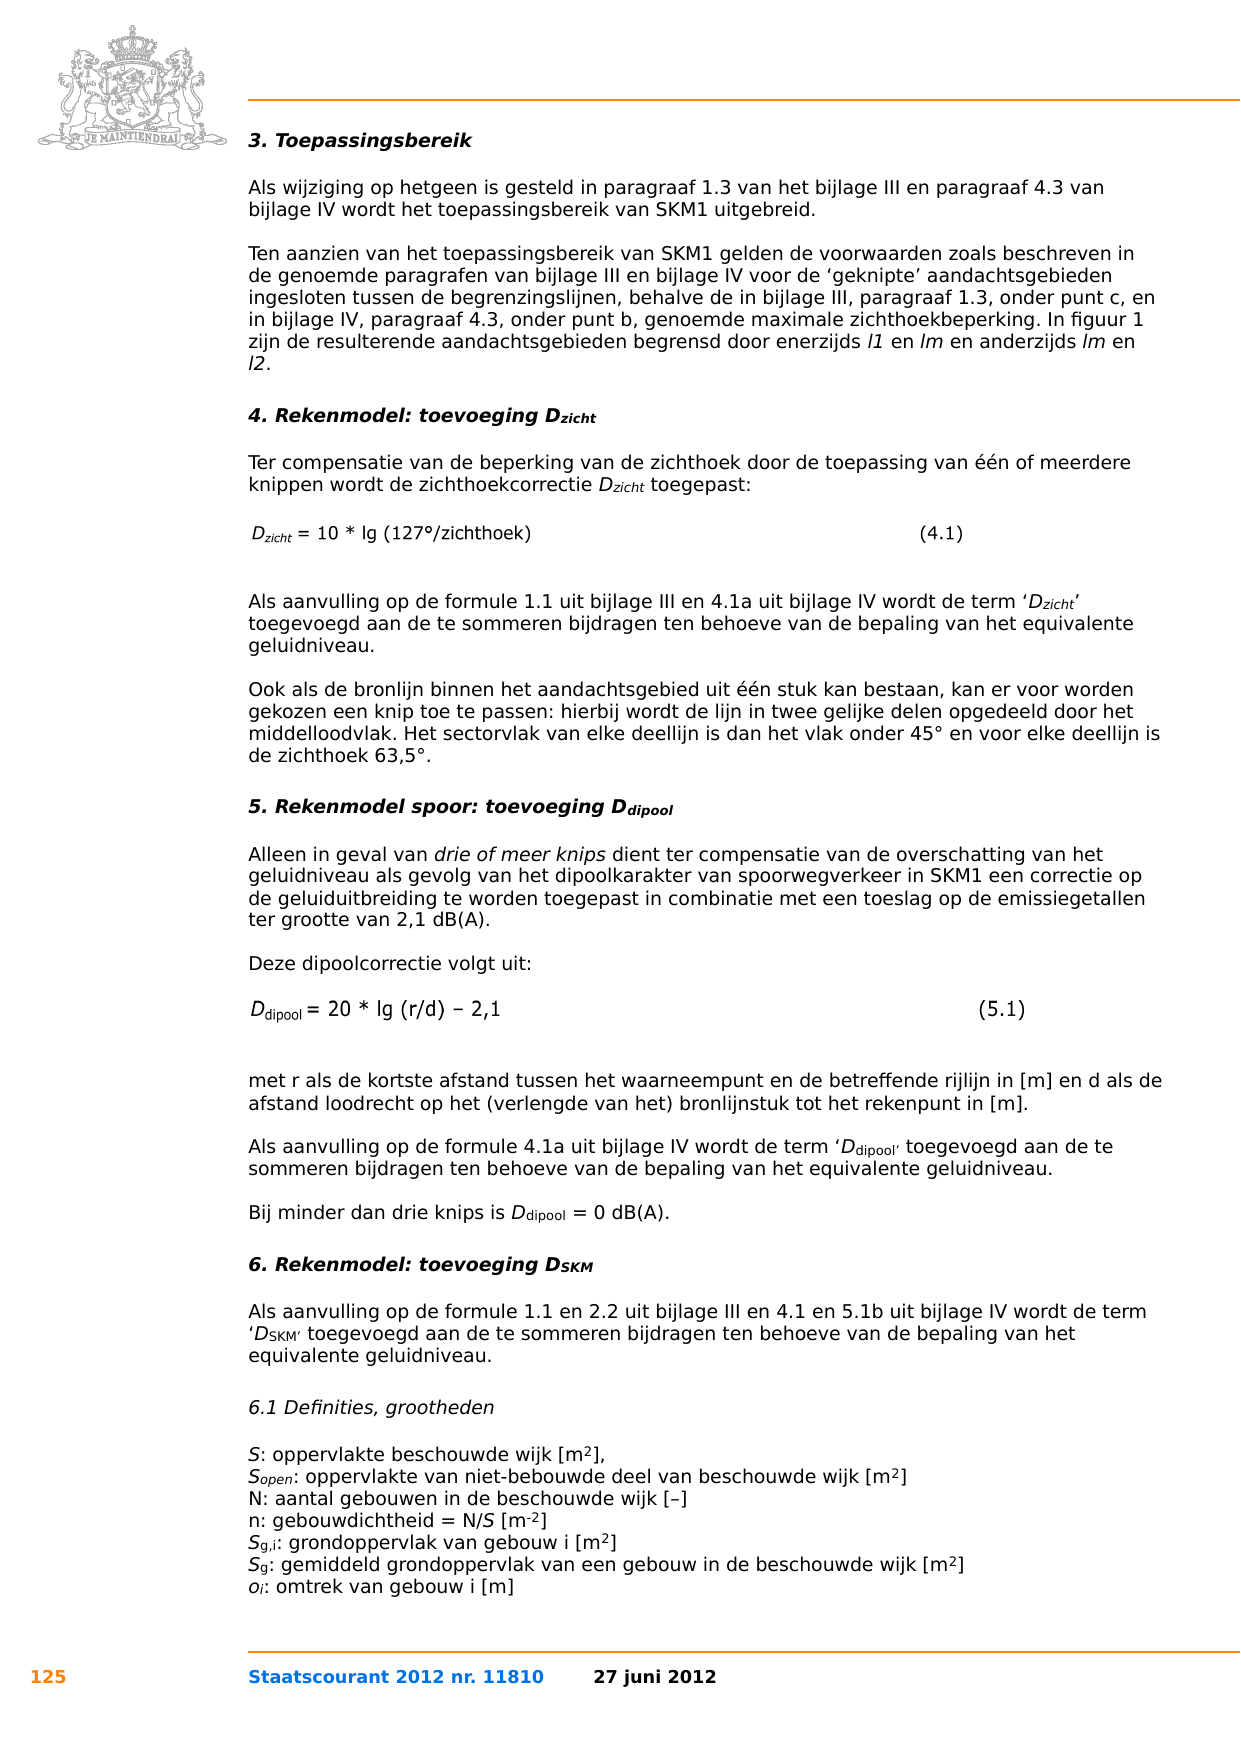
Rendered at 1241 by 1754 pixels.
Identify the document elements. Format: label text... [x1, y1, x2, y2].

picture [248, 517, 969, 547]
text Ook als de bronlijn binnen het aandachtsgebied uit één stuk kan bestaan, kan er voor worden gekozen een knip toe te passen: hierbij wordt de lijn in twee gelijke delen opgedeeld door het middelloodvlak. Het sectorvlak van elke deellijn is dan het vlak onder 45° en voor elke deellijn is de zichthoek 63,5°. [248, 678, 1163, 766]
text Alleen in geval van drie of meer knips dient ter compensatie van de overschatting van het geluidniveau als gevolg van het dipoolkarakter van spoorwegverkeer in SKM1 een correctie op de geluiduitbreiding te worden toegepast in combinatie met een toeslag op de emissiegetallen ter grootte van 2,1 dB(A). [248, 843, 1163, 931]
text Als aanvulling op de formule 4.1a uit bijlage IV wordt de term ‘Ddipool’ toegevoegd aan de te sommeren bijdragen ten behoeve van de bepaling van het equivalente geluidniveau. [248, 1136, 1163, 1180]
subtitle 6.1 Definities, grootheden [248, 1397, 1163, 1419]
text Sg: gemiddeld grondoppervlak van een gebouw in de beschouwde wijk [m2] [248, 1554, 1163, 1576]
text N: aantal gebouwen in de beschouwde wijk [–] [248, 1488, 1163, 1510]
text Bij minder dan drie knips is Ddipool = 0 dB(A). [248, 1202, 1163, 1224]
subtitle 4. Rekenmodel: toevoeging Dzicht [248, 404, 1163, 427]
text Sg,i: grondoppervlak van gebouw i [m2] [248, 1532, 1163, 1554]
text met r als de kortste afstand tussen het waarneempunt en de betreffende rijlijn in [m] en d als de afstand loodrecht op het (verlengde van het) bronlijnstuk tot het rekenpunt in [m]. [248, 1070, 1163, 1114]
text Sopen: oppervlakte van niet-bebouwde deel van beschouwde wijk [m2] [248, 1466, 1163, 1488]
picture [248, 997, 1028, 1027]
subtitle 6. Rekenmodel: toevoeging DSKM [248, 1254, 1163, 1276]
text Als aanvulling op de formule 1.1 uit bijlage III en 4.1a uit bijlage IV wordt de term ‘Dzicht’ toegevoegd aan de te sommeren bijdragen ten behoeve van de bepaling van het equivalente geluidniveau. [248, 591, 1163, 657]
text n: gebouwdichtheid = N/S [m-2] [248, 1510, 1163, 1532]
text oi: omtrek van gebouw i [m] [248, 1576, 1163, 1598]
subtitle 3. Toepassingsbereik [248, 130, 1163, 152]
text Deze dipoolcorrectie volgt uit: [248, 953, 1163, 975]
subtitle 5. Rekenmodel spoor: toevoeging Ddipool [248, 796, 1163, 818]
picture [38, 25, 227, 150]
text Ten aanzien van het toepassingsbereik van SKM1 gelden de voorwaarden zoals beschreven in de genoemde paragrafen van bijlage III en bijlage IV voor de ‘geknipte’ aandachtsgebieden ingesloten tussen de begrenzingslijnen, behalve de in bijlage III, paragraaf 1.3, onder punt c, en in bijlage IV, paragraaf 4.3, onder punt b, genoemde maximale zichthoekbeperking. In figuur 1 zijn de resulterende aandachtsgebieden begrensd door enerzijds l1 en lm en anderzijds lm en l2. [248, 243, 1163, 374]
text Als wijziging op hetgeen is gesteld in paragraaf 1.3 van het bijlage III en paragraaf 4.3 van bijlage IV wordt het toepassingsbereik van SKM1 uitgebreid. [248, 177, 1163, 221]
text S: oppervlakte beschouwde wijk [m2], [248, 1444, 1163, 1466]
text Ter compensatie van de beperking van de zichthoek door de toepassing van één of meerdere knippen wordt de zichthoekcorrectie Dzicht toegepast: [248, 452, 1163, 496]
text Als aanvulling op de formule 1.1 en 2.2 uit bijlage III en 4.1 en 5.1b uit bijlage IV wordt de term ‘DSKM’ toegevoegd aan de te sommeren bijdragen ten behoeve van de bepaling van het equivalente geluidniveau. [248, 1301, 1163, 1367]
